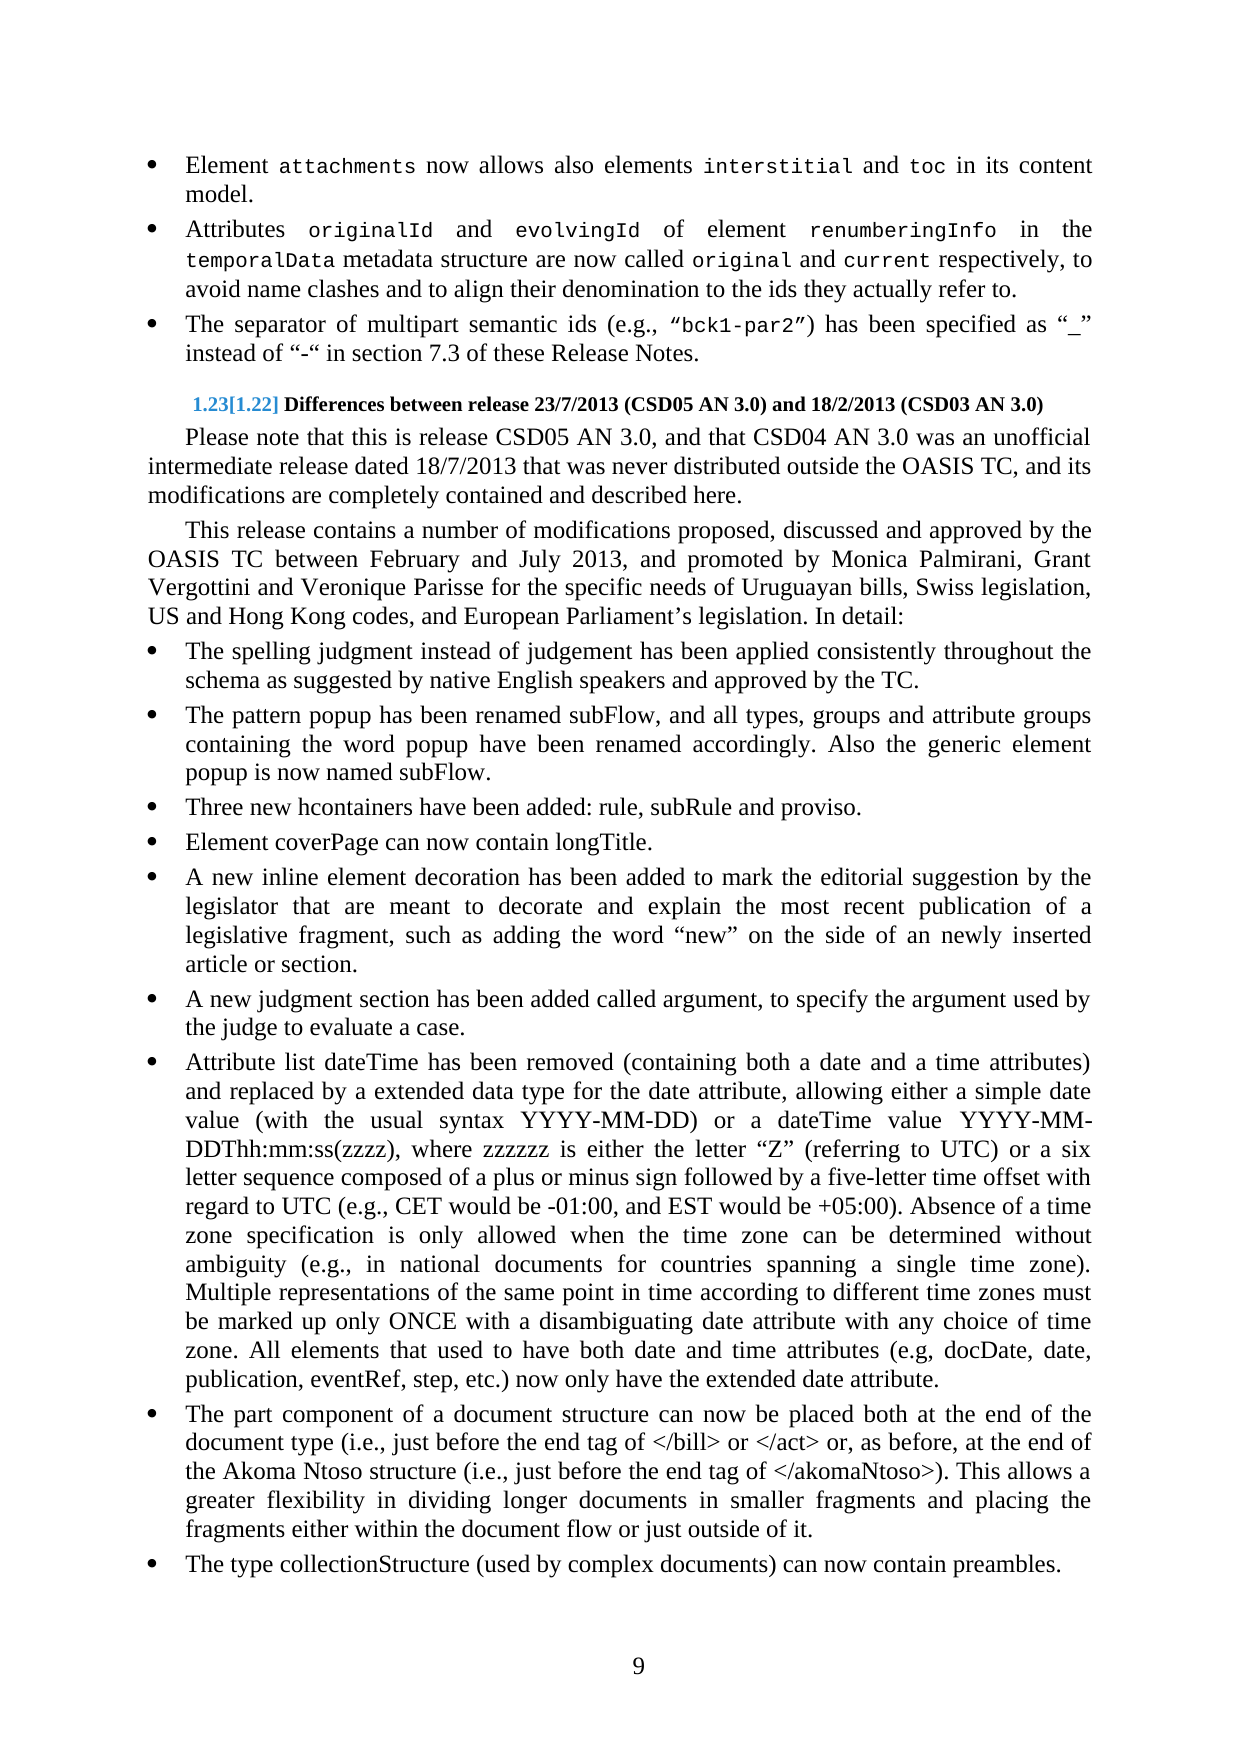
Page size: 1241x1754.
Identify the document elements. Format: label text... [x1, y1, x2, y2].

list A new judgment section has been added called argument, to specify the argument used by the judge to evaluate a case. [148, 984, 1092, 1041]
list The pattern popup has been renamed subFlow, and all types, groups and attribute groups containing the word popup have been renamed accordingly. Also the generic element popup is now named subFlow. [148, 700, 1092, 786]
text Please note that this is release CSD05 AN 3.0, and that CSD04 AN 3.0 was an unofficial intermediate release dated 18/7/2013 that was never distributed outside the OASIS TC, and its modifications are completely contained and described here. [148, 422, 1092, 509]
list The part component of a document structure can now be placed both at the end of the document type (i.e., just before the end tag of </bill> or </act> or, as before, at the end of the Akoma Ntoso structure (i.e., just before the end tag of </akomaNtoso>). This allows a greater flexibility in dividing longer documents in smaller fragments and placing the fragments either within the document flow or just outside of it. [148, 1399, 1092, 1542]
list A new inline element decoration has been added to mark the editorial suggestion by the legislator that are meant to decorate and explain the most recent publication of a legislative fragment, such as adding the word “new” on the side of an newly inserted article or section. [148, 862, 1092, 977]
list Attributes originalId and evolvingId of element renumberingInfo in the temporalData metadata structure are now called original and current respectively, to avoid name clashes and to align their denomination to the ids they actually refer to. [148, 214, 1092, 302]
list Element coverPage can now contain longTitle. [148, 827, 1092, 856]
text This release contains a number of modifications proposed, discussed and approved by the OASIS TC between February and July 2013, and promoted by Monica Palmirani, Grant Vergottini and Veronique Parisse for the specific needs of Uruguayan bills, Swiss legislation, US and Hong Kong codes, and European Parliament’s legislation. In detail: [148, 515, 1092, 630]
list The spelling judgment instead of judgement has been applied consistently throughout the schema as suggested by native English speakers and approved by the TC. [148, 636, 1092, 694]
list The separator of multipart semantic ids (e.g., “bck1-par2”) has been specified as “_” instead of “-“ in section 7.3 of these Release Notes. [148, 309, 1092, 367]
list Attribute list dateTime has been removed (containing both a date and a time attributes) and replaced by a extended data type for the date attribute, allowing either a simple date value (with the usual syntax YYYY-MM-DD) or a dateTime value YYYY-MM-DDThh:mm:ss(zzzz), where zzzzzz is either the letter “Z” (referring to UTC) or a six letter sequence composed of a plus or minus sign followed by a five-letter time offset with regard to UTC (e.g., CET would be -01:00, and EST would be +05:00). Absence of a time zone specification is only allowed when the time zone can be determined without ambiguity (e.g., in national documents for countries spanning a single time zone). Multiple representations of the same point in time according to different time zones must be marked up only ONCE with a disambiguating date attribute with any choice of time zone. All elements that used to have both date and time attributes (e.g, docDate, date, publication, eventRef, step, etc.) now only have the extended date attribute. [148, 1047, 1092, 1392]
list Element attachments now allows also elements interstitial and toc in its content model. [148, 150, 1092, 208]
list The type collectionStructure (used by complex documents) can now contain preambles. [148, 1549, 1092, 1577]
list Three new hcontainers have been added: rule, subRule and proviso. [148, 792, 1092, 821]
subtitle Differences between release 23/7/2013 (CSD05 AN 3.0) and 18/2/2013 (CSD03 AN 3.0) [192, 392, 1092, 416]
